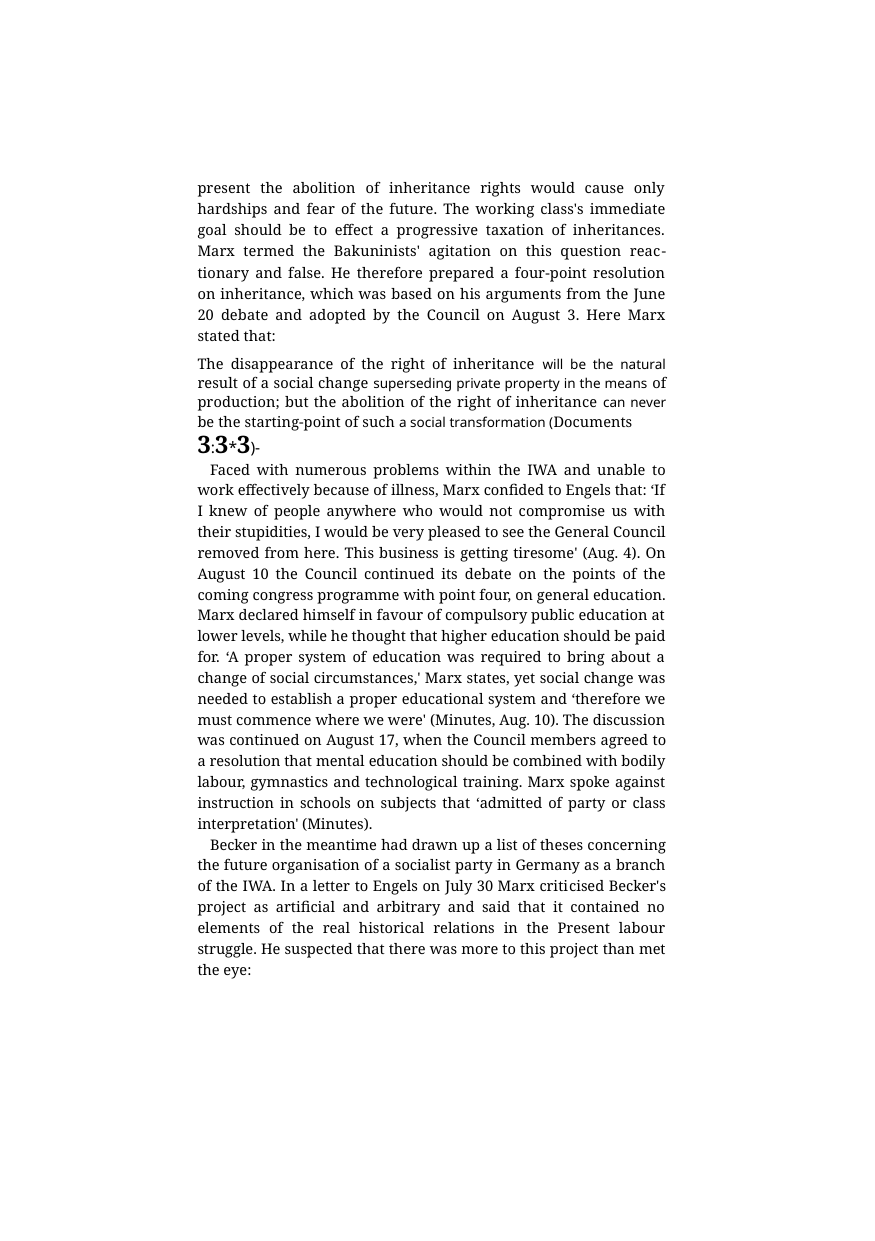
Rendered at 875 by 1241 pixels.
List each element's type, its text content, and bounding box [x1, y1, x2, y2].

text 3:3*3)- [197, 434, 674, 458]
text The disappearance of the right of inheritance will be the natural result of a social change superseding private property in the means of production; but the abolition of the right of inheritance can never be the starting-point of such a social transformation (Documents [197, 354, 666, 431]
text present the abolition of inheritance rights would cause only hardships and fear of the future. The working class's immediate goal should be to effect a progressive taxation of inheritances. Marx termed the Bakuninists' agitation on this question reac­tionary and false. He therefore prepared a four-point resolution on inheritance, which was based on his arguments from the June 20 debate and adopted by the Council on August 3. Here Marx stated that: [197, 176, 666, 346]
text Faced with numerous problems within the IWA and unable to work effectively because of illness, Marx confided to Engels that: ‘If I knew of people anywhere who would not compromise us with their stupidities, I would be very pleased to see the General Council removed from here. This business is getting tiresome' (Aug. 4). On August 10 the Council continued its debate on the points of the coming congress programme with point four, on general education. Marx declared himself in favour of compulsory public education at lower levels, while he thought that higher education should be paid for. ‘A proper system of education was required to bring about a change of social circumstances,' Marx states, yet social change was needed to establish a proper educational system and ‘therefore we must commence where we were' (Minutes, Aug. 10). The discussion was continued on August 17, when the Council mem­bers agreed to a resolution that mental education should be combined with bodily labour, gymnastics and technological training. Marx spoke against instruction in schools on subjects that ‘admitted of party or class interpretation' (Minutes). [197, 458, 666, 833]
text Becker in the meantime had drawn up a list of theses concern­ing the future organisation of a socialist party in Germany as a branch of the IWA. In a letter to Engels on July 30 Marx criti­cised Becker's project as artificial and arbitrary and said that it contained no elements of the real historical relations in the Present labour struggle. He suspected that there was more to this project than met the eye: [197, 833, 666, 979]
